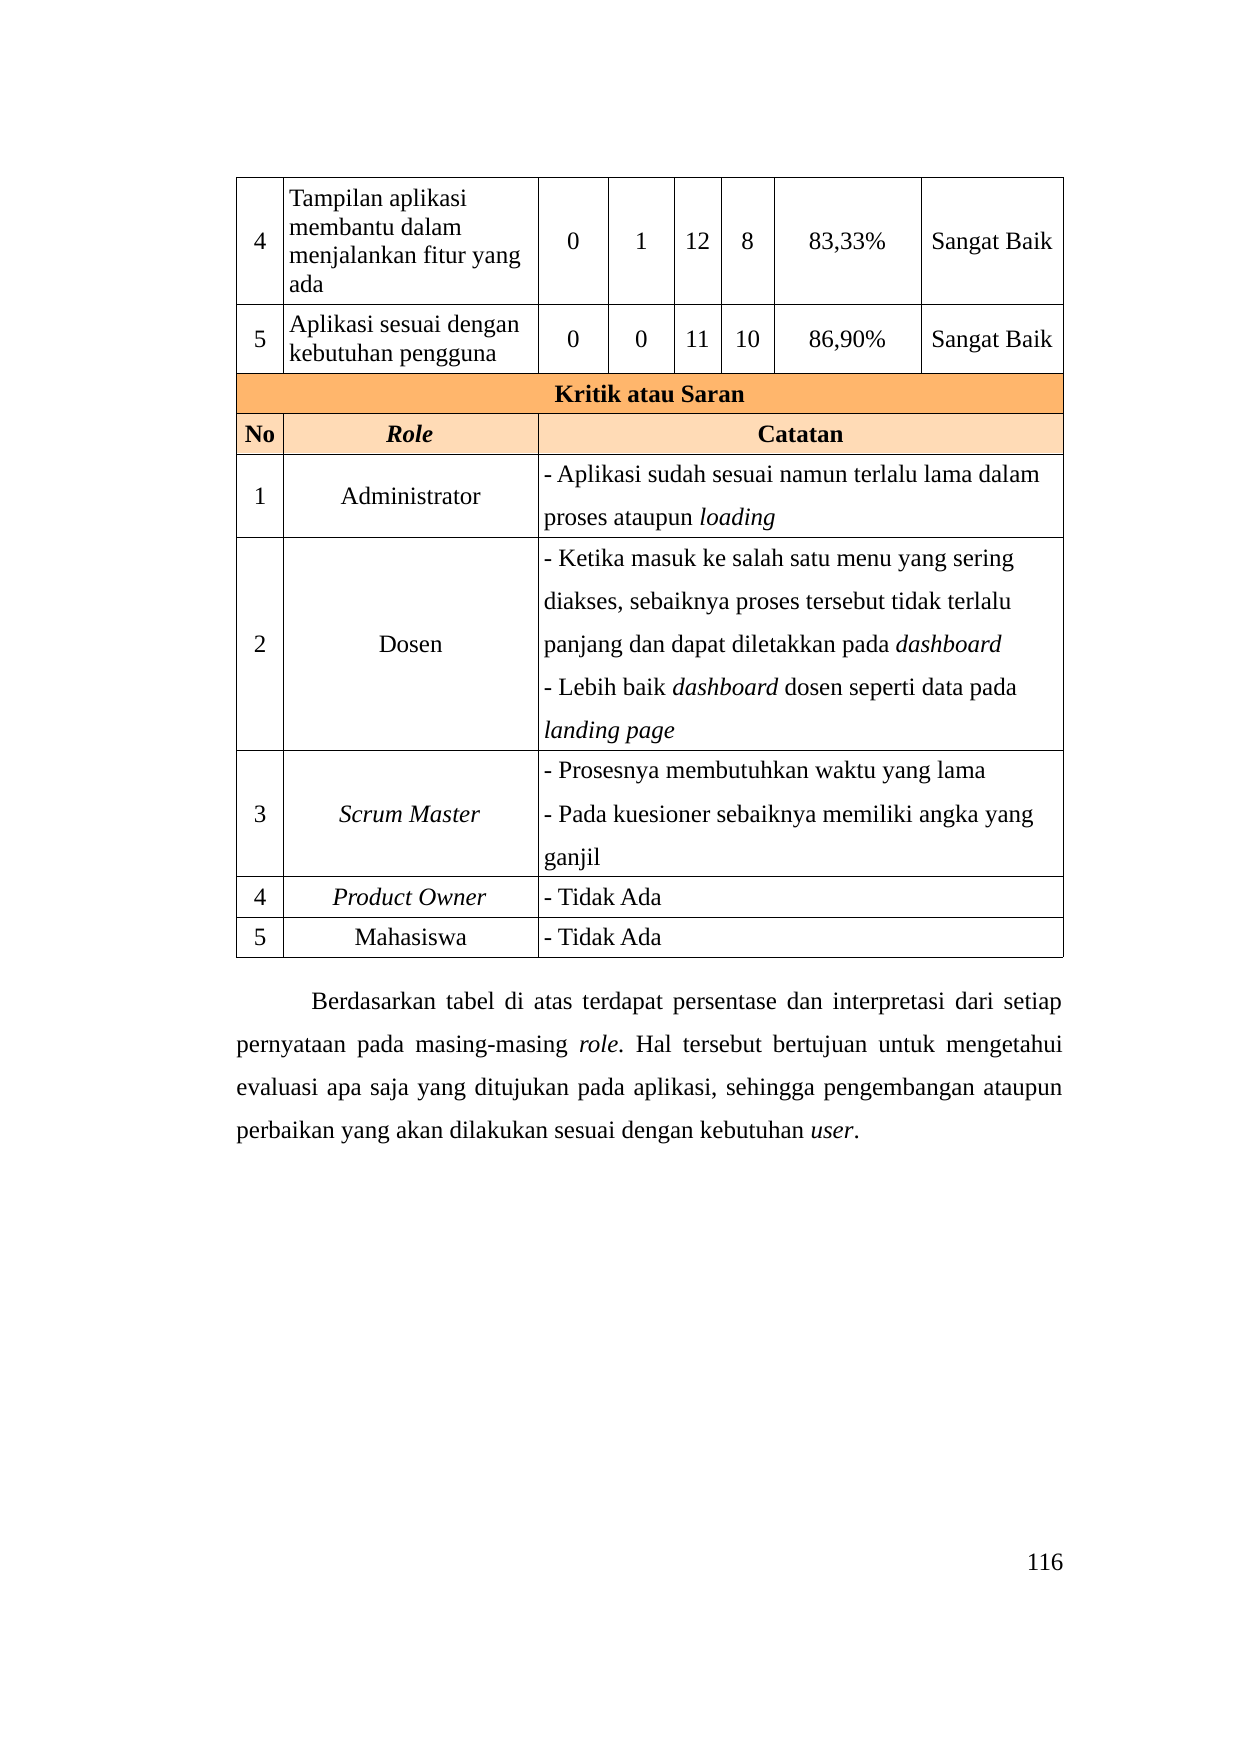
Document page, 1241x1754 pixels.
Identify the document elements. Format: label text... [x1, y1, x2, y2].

table_cell 0 [539, 178, 608, 304]
table_cell Sangat Baik [922, 178, 1063, 304]
text Berdasarkan tabel di atas terdapat persentase dan interpretasi dari setiap pernyataan pada masing-masing role. Hal tersebut bertujuan untuk mengetahui evaluasi apa saja yang ditujukan pada aplikasi, sehingga pengembangan ataupun perbaikan yang akan dilakukan sesuai dengan kebutuhan user. [236, 986, 1063, 1144]
table_cell - Ketika masuk ke salah satu menu yang sering diakses, sebaiknya proses tersebut tidak terlalu panjang dan dapat diletakkan pada dashboard - Lebih baik dashboard dosen seperti data pada landing page [539, 538, 1063, 750]
table_cell 12 [675, 178, 721, 304]
table_cell Tampilan aplikasi membantu dalam menjalankan fitur yang ada [284, 178, 538, 304]
table_cell - Aplikasi sudah sesuai namun terlalu lama dalam proses ataupun loading [539, 455, 1063, 537]
table_cell 5 [237, 918, 283, 957]
table_cell - Prosesnya membutuhkan waktu yang lama - Pada kuesioner sebaiknya memiliki angka yang ganjil [539, 751, 1063, 876]
table_cell Catatan [539, 414, 1063, 453]
table_cell 4 [237, 178, 283, 304]
table_cell Scrum Master [284, 751, 538, 876]
table_cell 1 [237, 455, 283, 537]
table_cell 0 [609, 305, 674, 373]
table_cell 10 [722, 305, 774, 373]
table_cell Aplikasi sesuai dengan kebutuhan pengguna [284, 305, 538, 373]
table_cell Mahasiswa [284, 918, 538, 957]
table_cell No [237, 414, 283, 453]
table_cell 2 [237, 538, 283, 750]
table_cell - Tidak Ada [539, 877, 1063, 917]
table_cell 86,90% [775, 305, 921, 373]
table_cell Administrator [284, 455, 538, 537]
table_cell Role [284, 414, 538, 453]
table_cell 11 [675, 305, 721, 373]
table_cell Product Owner [284, 877, 538, 917]
table_cell Kritik atau Saran [237, 374, 1063, 413]
table_cell 8 [722, 178, 774, 304]
table_cell 4 [237, 877, 283, 917]
table_cell Sangat Baik [922, 305, 1063, 373]
table_cell 1 [609, 178, 674, 304]
table_cell 5 [237, 305, 283, 373]
table_cell 0 [539, 305, 608, 373]
table_cell - Tidak Ada [539, 918, 1063, 957]
table_cell 3 [237, 751, 283, 876]
table_cell 83,33% [775, 178, 921, 304]
table_cell Dosen [284, 538, 538, 750]
